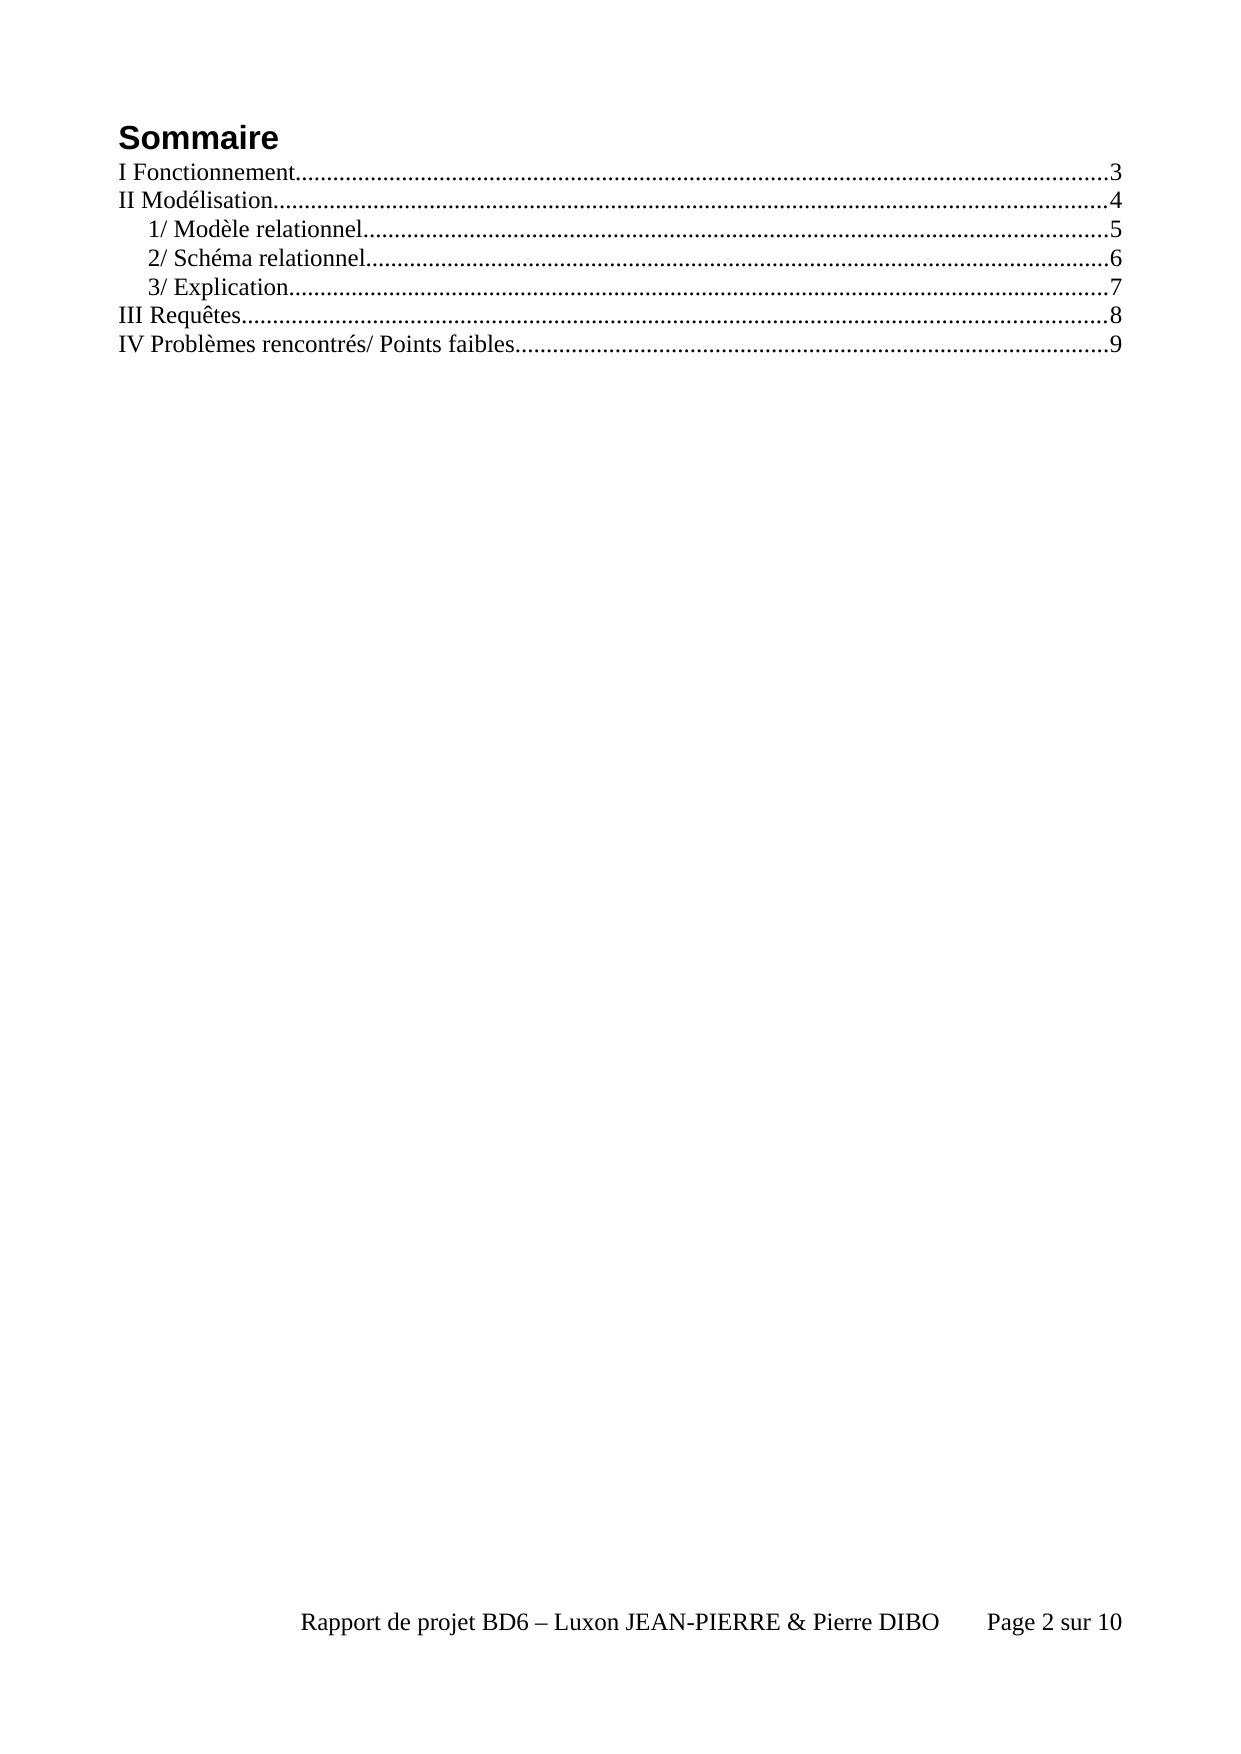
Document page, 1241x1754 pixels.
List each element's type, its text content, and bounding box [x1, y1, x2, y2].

text IV Problèmes rencontrés/ Points faibles 9 [118, 329, 1122, 358]
text 3/ Explication 7 [148, 272, 1122, 300]
text III Requêtes 8 [118, 300, 1122, 329]
text 1/ Modèle relationnel 5 [148, 214, 1122, 243]
subtitle Sommaire [118, 118, 1122, 157]
text I Fonctionnement 3 [118, 157, 1122, 185]
text 2/ Schéma relationnel 6 [148, 243, 1122, 272]
text II Modélisation 4 [118, 185, 1122, 214]
